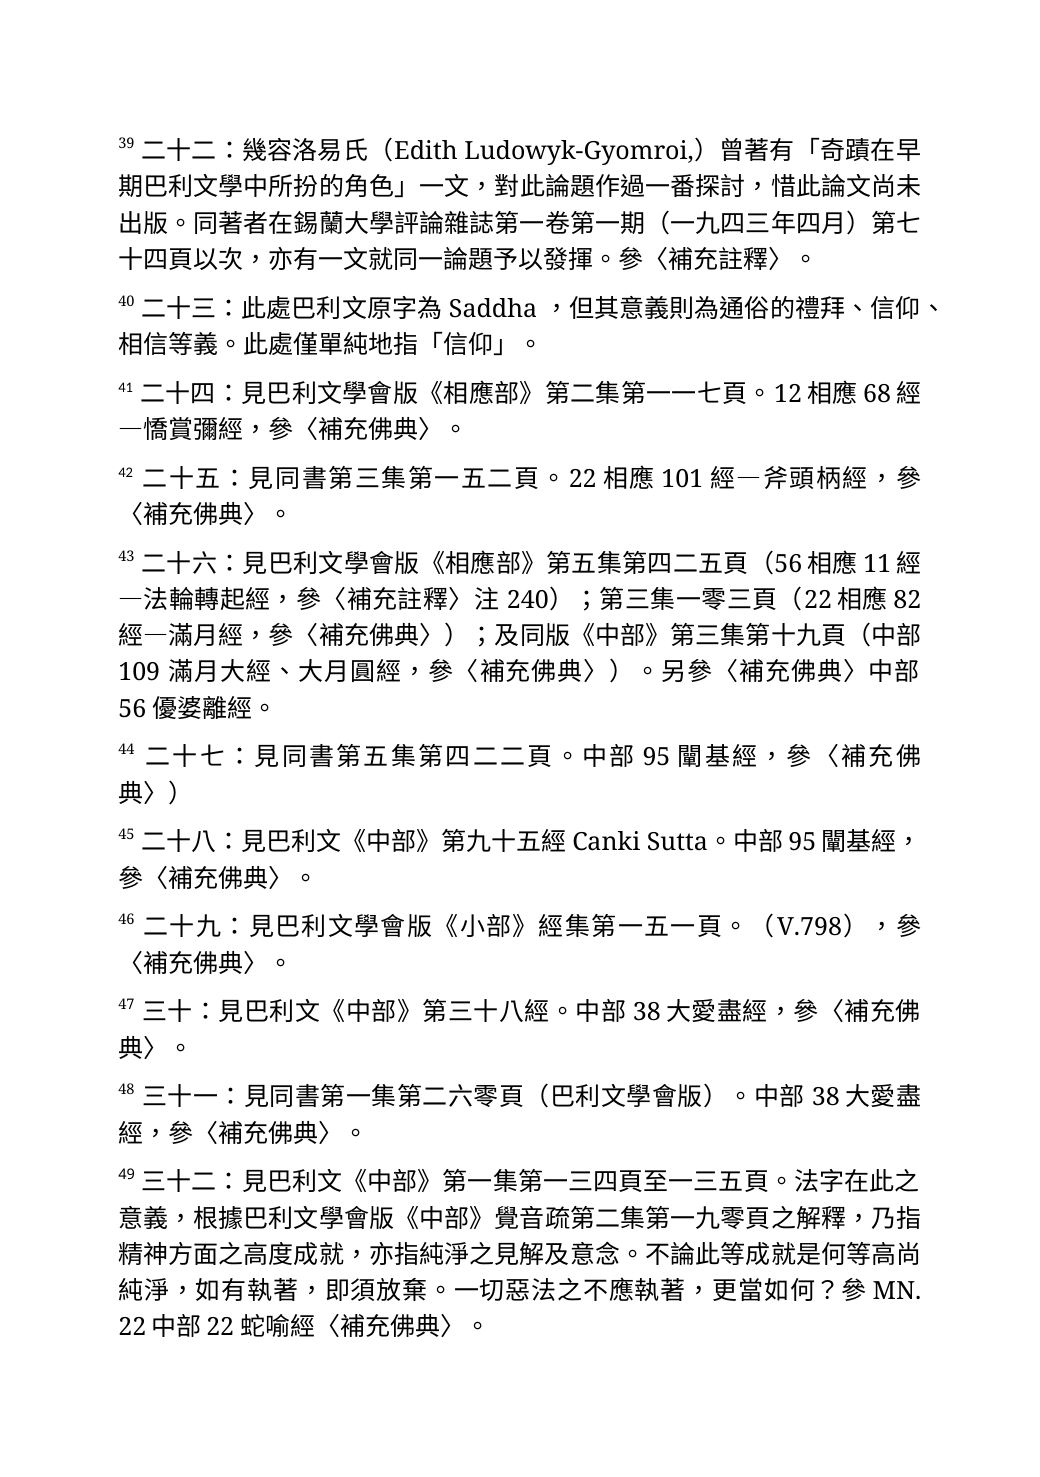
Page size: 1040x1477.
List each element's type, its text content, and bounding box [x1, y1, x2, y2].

text 二十七：見同書第五集第四二二頁。中部95闡基經，參〈補充佛典〉） [118, 737, 921, 809]
text 三十：見巴利文《中部》第三十八經。中部38大愛盡經，參〈補充佛典〉。 [118, 992, 921, 1064]
text 二十二：幾容洛易氏（Edith Ludowyk-Gyomroi,）曾著有「奇蹟在早期巴利文學中所扮的角色」一文，對此論題作過一番探討，惜此論文尚未出版。同著者在錫蘭大學評論雜誌第一卷第一期（一九四三年四月）第七十四頁以次，亦有一文就同一論題予以發揮。參〈補充註釋〉。 [118, 131, 921, 276]
text 二十四：見巴利文學會版《相應部》第二集第一一七頁。12相應68經—憍賞彌經，參〈補充佛典〉。 [118, 373, 921, 446]
text 二十九：見巴利文學會版《小部》經集第一五一頁。（V.798），參〈補充佛典〉。 [118, 907, 921, 979]
text 三十二：見巴利文《中部》第一集第一三四頁至一三五頁。法字在此之意義，根據巴利文學會版《中部》覺音疏第二集第一九零頁之解釋，乃指精神方面之高度成就，亦指純淨之見解及意念。不論此等成就是何等高尚純淨，如有執著，即須放棄。一切惡法之不應執著，更當如何？參MN. 22中部22 蛇喻經〈補充佛典〉。 [118, 1162, 921, 1343]
text 二十三：此處巴利文原字為 Saddha ，但其意義則為通俗的禮拜、信仰、相信等義。此處僅單純地指「信仰」。 [118, 288, 921, 361]
text 二十五：見同書第三集第一五二頁。22相應101經—斧頭柄經，參〈補充佛典〉。 [118, 458, 921, 531]
text 三十一：見同書第一集第二六零頁（巴利文學會版）。中部38大愛盡經，參〈補充佛典〉。 [118, 1077, 921, 1149]
text 二十六：見巴利文學會版《相應部》第五集第四二五頁（56相應11經—法輪轉起經，參〈補充註釋〉注 240）；第三集一零三頁（22相應82經—滿月經，參〈補充佛典〉）；及同版《中部》第三集第十九頁（中部109 滿月大經、大月圓經，參〈補充佛典〉）。另參〈補充佛典〉中部56 優婆離經。 [118, 543, 921, 724]
text 二十八：見巴利文《中部》第九十五經 Canki Sutta。中部95闡基經，參〈補充佛典〉。 [118, 822, 921, 894]
